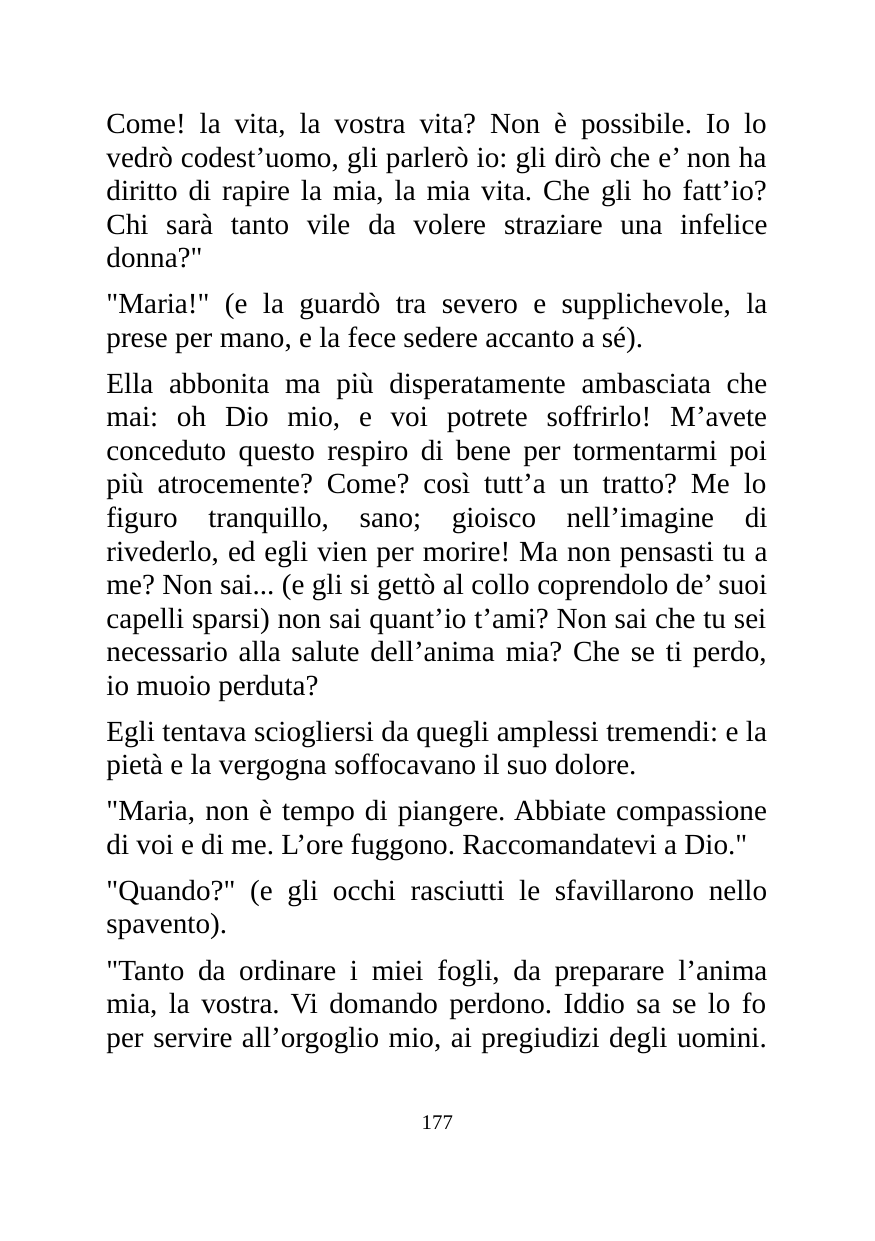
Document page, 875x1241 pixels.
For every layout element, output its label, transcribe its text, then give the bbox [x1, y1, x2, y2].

text "Maria, non è tempo di piangere. Abbiate compassione di voi e di me. L’ore fuggono. Raccomandatevi a Dio." [106, 793, 768, 861]
text "Maria!" (e la guardò tra severo e supplichevole, la prese per mano, e la fece sedere accanto a sé). [106, 286, 768, 353]
text Come! la vita, la vostra vita? Non è possibile. Io lo vedrò codest’uomo, gli parlerò io: gli dirò che e’ non ha diritto di rapire la mia, la mia vita. Che gli ho fatt’io? Chi sarà tanto vile da volere straziare una infelice donna?" [106, 106, 768, 274]
text "Tanto da ordinare i miei fogli, da preparare l’anima mia, la vostra. Vi domando perdono. Iddio sa se lo fo per servire all’orgoglio mio, ai pregiudizi degli uomini. [106, 953, 768, 1053]
text Ella abbonita ma più disperatamente ambasciata che mai: oh Dio mio, e voi potrete soffrirlo! M’avete conceduto questo respiro di bene per tormentarmi poi più atrocemente? Come? così tutt’a un tratto? Me lo figuro tranquillo, sano; gioisco nell’imagine di rivederlo, ed egli vien per morire! Ma non pensasti tu a me? Non sai... (e gli si gettò al collo coprendolo de’ suoi capelli sparsi) non sai quant’io t’ami? Non sai che tu sei necessario alla salute dell’anima mia? Che se ti perdo, io muoio perduta? [106, 366, 768, 701]
text Egli tentava sciogliersi da quegli amplessi tremendi: e la pietà e la vergogna soffocavano il suo dolore. [106, 714, 768, 781]
text "Quando?" (e gli occhi rasciutti le sfavillarono nello spavento). [106, 873, 768, 940]
